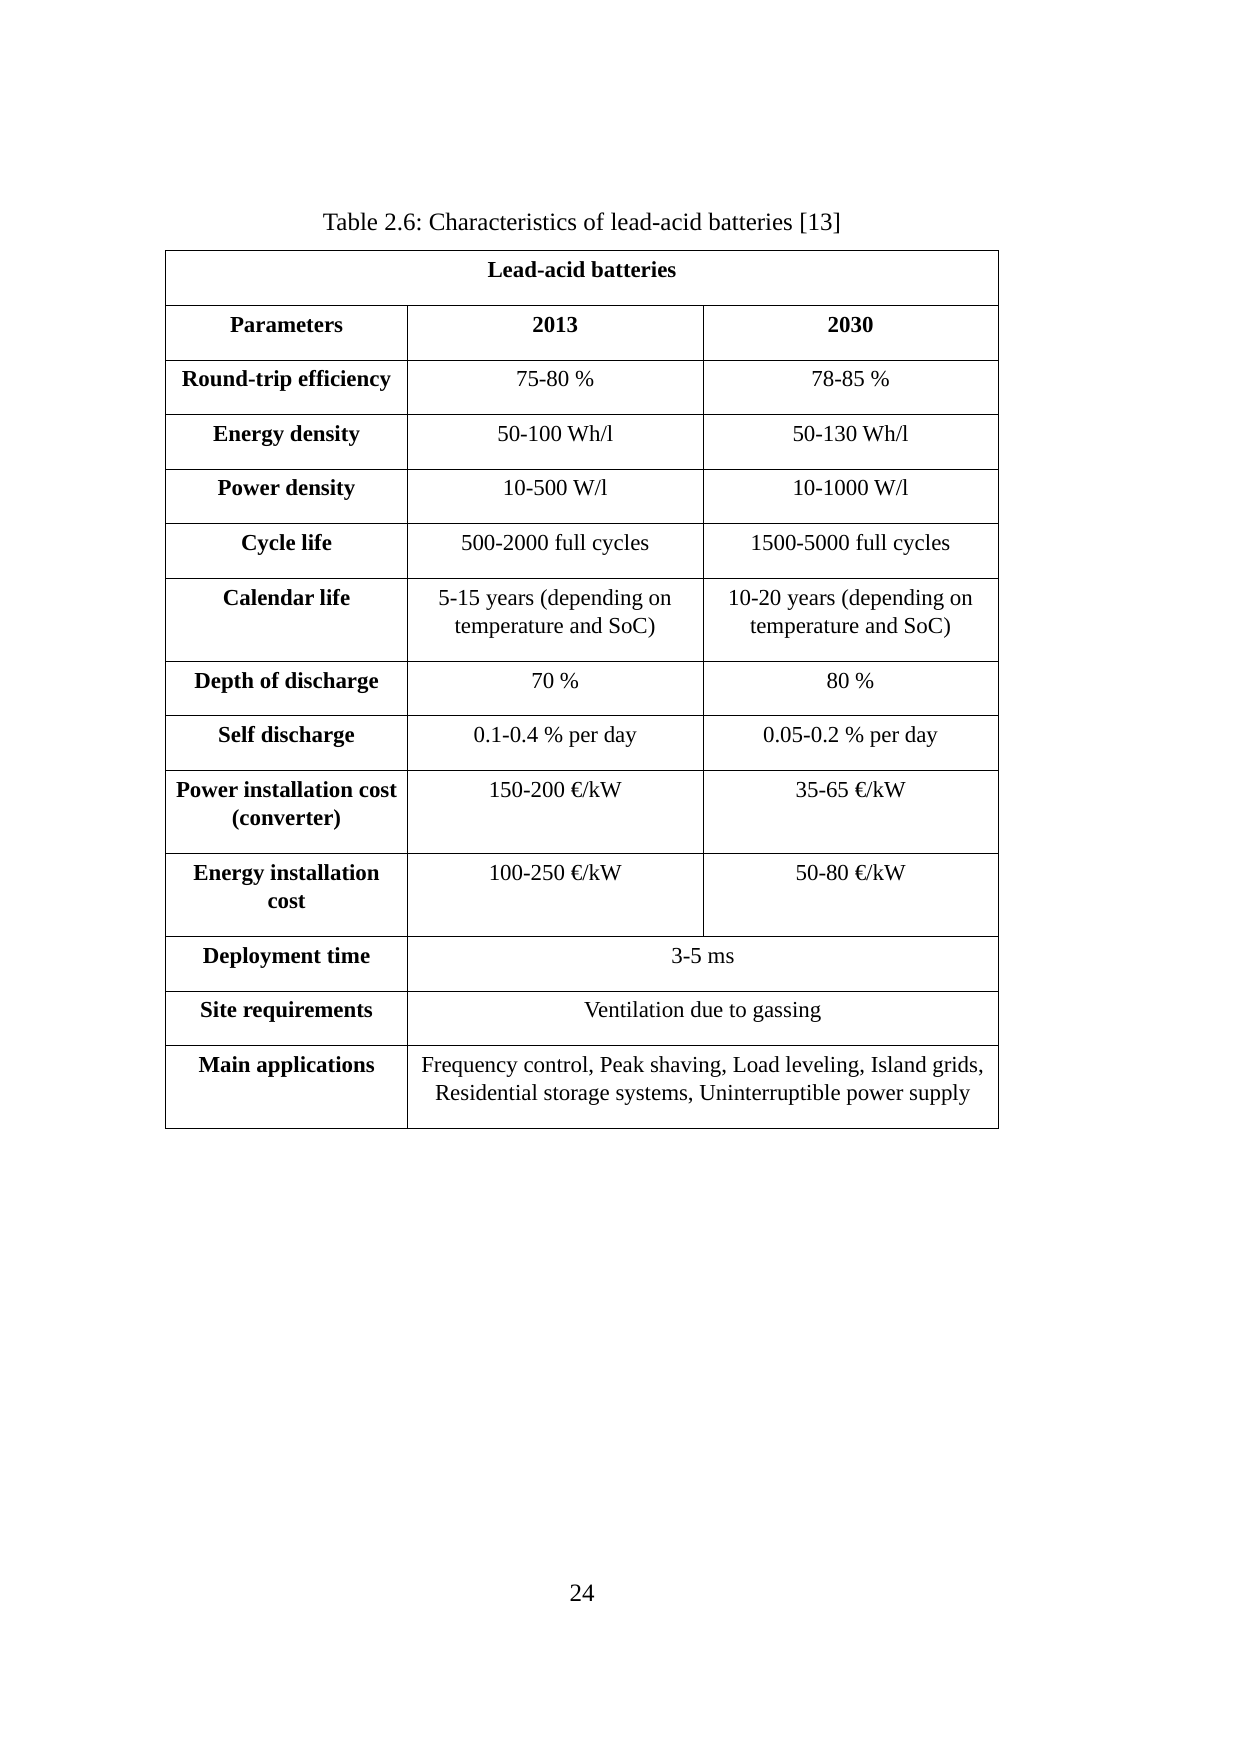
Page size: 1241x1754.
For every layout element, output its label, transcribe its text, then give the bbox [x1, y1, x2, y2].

table_cell 0.1-0.4 % per day [408, 716, 703, 770]
table_cell Energy density [166, 415, 407, 469]
table_cell 5-15 years (depending on temperature and SoC) [408, 579, 703, 661]
table_cell 500-2000 full cycles [408, 524, 703, 578]
table_cell Power density [166, 470, 407, 523]
table_cell Depth of discharge [166, 662, 407, 715]
table_cell Main applications [166, 1046, 407, 1128]
table_cell Self discharge [166, 716, 407, 770]
table_cell Deployment time [166, 937, 407, 991]
table_cell Cycle life [166, 524, 407, 578]
table_cell 2013 [408, 306, 703, 359]
table_cell 78-85 % [704, 361, 998, 414]
table_cell 1500-5000 full cycles [704, 524, 998, 578]
table_cell Round-trip efficiency [166, 361, 407, 414]
table_cell 75-80 % [408, 361, 703, 414]
table_cell 70 % [408, 662, 703, 715]
table_cell Site requirements [166, 992, 407, 1045]
table_cell 150-200 €/kW [408, 771, 703, 853]
table_cell Energy installation cost [166, 854, 407, 936]
table_cell Frequency control, Peak shaving, Load leveling, Island grids, Residential storage systems, Uninterruptible power supply [408, 1046, 998, 1128]
table_cell 50-100 Wh/l [408, 415, 703, 469]
table_cell 50-130 Wh/l [704, 415, 998, 469]
table_cell 35-65 €/kW [704, 771, 998, 853]
table_header Lead-acid batteries [166, 251, 998, 305]
table_cell 10-1000 W/l [704, 470, 998, 523]
table_cell 3-5 ms [408, 937, 998, 991]
text Table 2.6: Characteristics of lead-acid batteries [13]⁠ [165, 207, 998, 236]
table_cell Ventilation due to gassing [408, 992, 998, 1045]
table_cell 0.05-0.2 % per day [704, 716, 998, 770]
table_cell 80 % [704, 662, 998, 715]
table_cell 100-250 €/kW [408, 854, 703, 936]
table_cell Power installation cost (converter) [166, 771, 407, 853]
table_cell 10-500 W/l [408, 470, 703, 523]
table_cell Calendar life [166, 579, 407, 661]
table_cell 2030 [704, 306, 998, 359]
table_cell 50-80 €/kW [704, 854, 998, 936]
table_cell Parameters [166, 306, 407, 359]
table_cell 10-20 years (depending on temperature and SoC) [704, 579, 998, 661]
